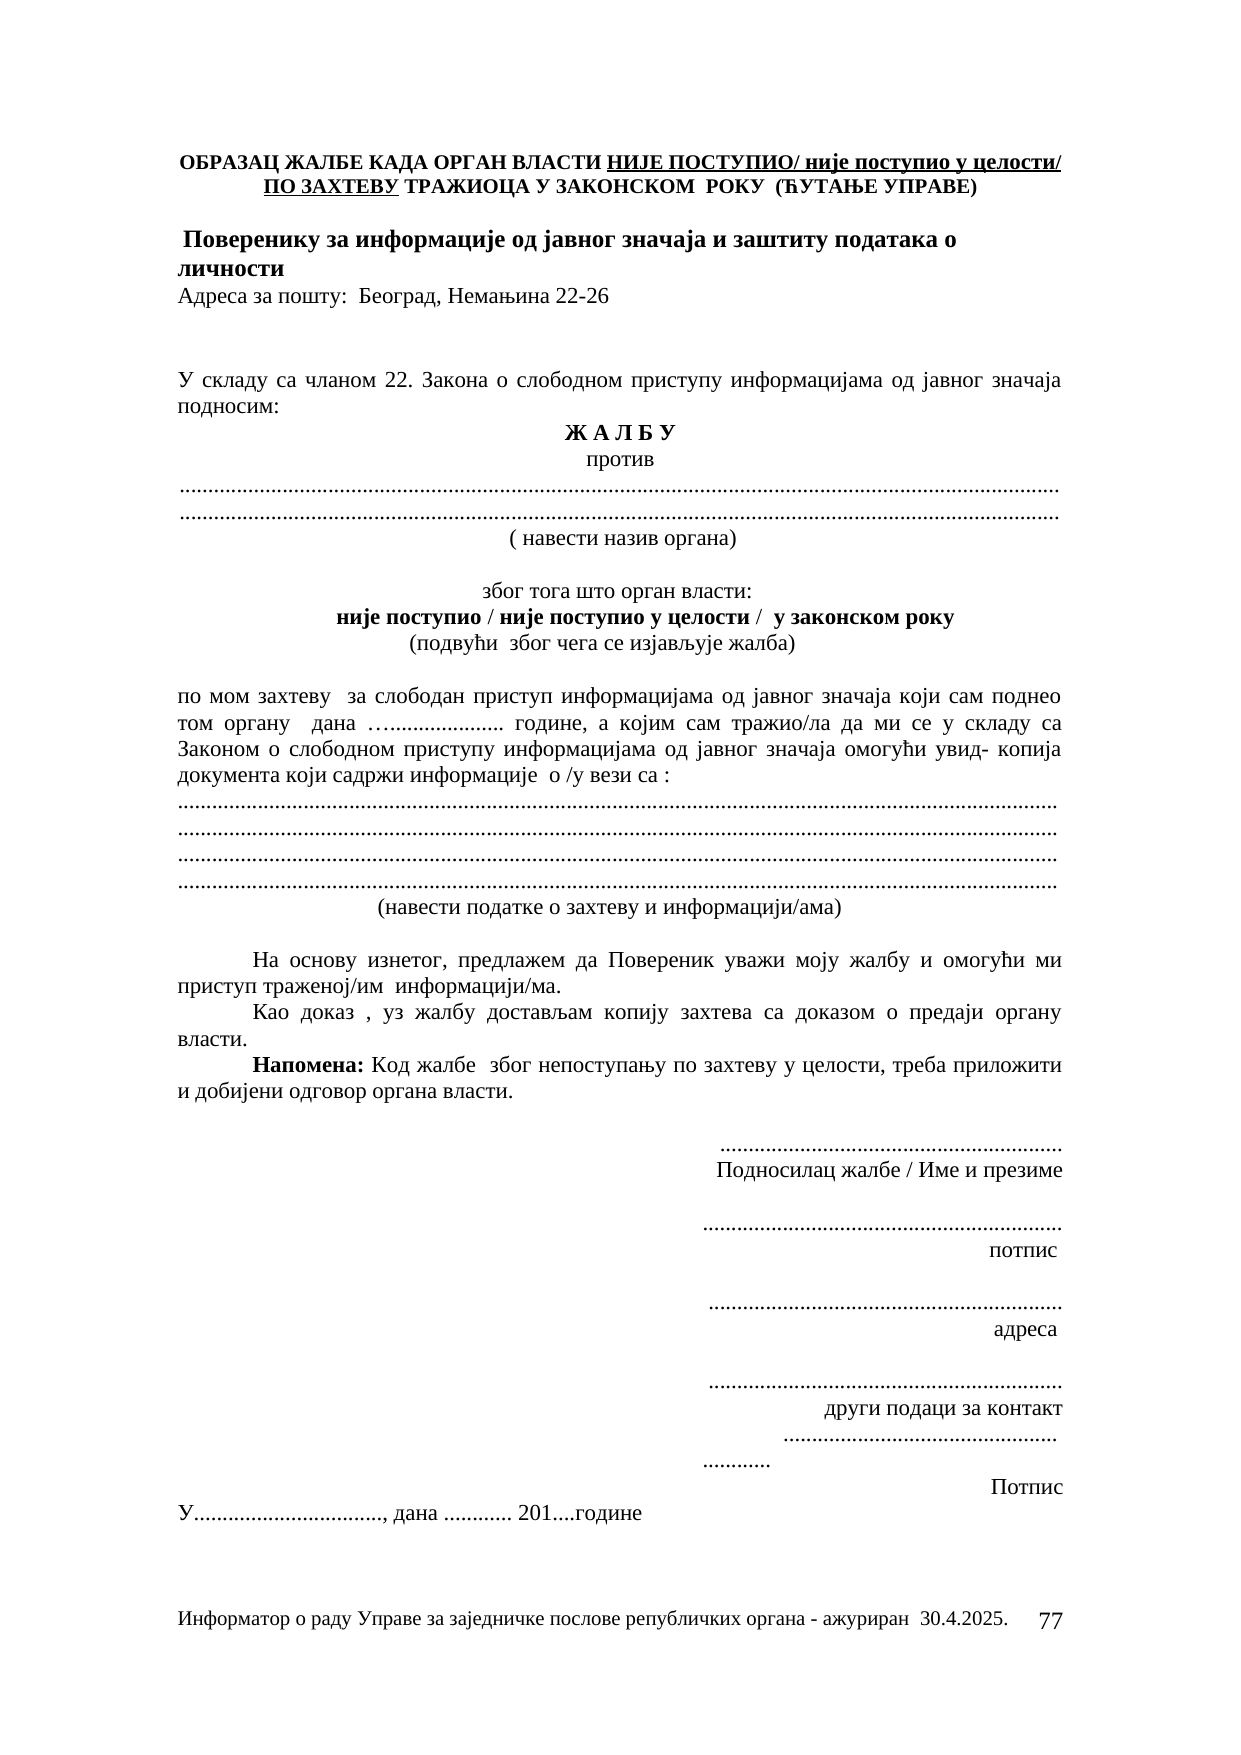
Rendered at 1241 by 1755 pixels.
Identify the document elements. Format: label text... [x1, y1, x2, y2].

text .......................................................................................................................................................... [177, 814, 1063, 840]
text У складу са чланом 22. Закона о слободном приступу информацијама од јавног значаја подносим: [177, 366, 1063, 419]
text због тога што орган власти: [177, 577, 1063, 603]
text .......................................................................................................................................................... [177, 867, 1063, 893]
text Подносилац жалбе / Име и презиме [702, 1157, 1063, 1183]
text није поступио / није поступио у целости / у законском року [227, 603, 1063, 629]
text ............................................................... потпис [702, 1209, 1063, 1262]
text (навести податке о захтеву и информацији/ама) [177, 893, 1063, 919]
text ОБРАЗАЦ ЖАЛБЕ КАДА ОРГАН ВЛАСТИ НИЈЕ ПОСТУПИО/ није поступио у целости/ ПО ЗАХТЕВУ ТРАЖИОЦА У ЗАКОНСКОМ РОКУ (ЋУТАЊЕ УПРАВЕ) [177, 148, 1063, 198]
text Повереникy за информације од јавног значаја и заштиту података о личности [177, 224, 1063, 282]
text .............................................................. други подаци за контакт [302, 1367, 1063, 1420]
text .......................................................................................................................................................... [177, 788, 1063, 814]
text Адреса за пошту: Београд, Немањина 22-26 [177, 282, 1063, 308]
text Напомена: Код жалбе због непоступању по захтеву у целости, треба приложити и добијени одговор органа власти. [177, 1051, 1063, 1104]
text Потпис [702, 1473, 1063, 1499]
text .......................................................................................................................................................... [177, 840, 1063, 867]
text .......................................................................................................................................................... [177, 498, 1063, 524]
text против [177, 445, 1063, 471]
text Као доказ , уз жалбу достављам копију захтева са доказом о предаји органу власти. [177, 998, 1063, 1051]
text ............................................................ [177, 1420, 1063, 1473]
text ............................................................ [702, 1130, 1063, 1157]
text (подвући због чега се изјављује жалба) [215, 629, 1063, 656]
text .............................................................. адреса [302, 1288, 1063, 1341]
text На основу изнетог, предлажем да Повереник уважи моју жалбу и омогући ми приступ траженој/им информацији/ма. [177, 946, 1063, 998]
text У................................., дана ............ 201....године [177, 1499, 1063, 1526]
text Ж А Л Б У [177, 419, 1063, 445]
text ( навести назив органа) [177, 524, 1063, 550]
text по мом захтеву за слободан приступ информацијама од јавног значаја који сам поднео том органу дана ….................... године, а којим сам тражио/ла да ми се у складу са Законом о слободном приступу информацијама од јавног значаја омогући увид- копија документа који садржи информације о /у вези са : [177, 682, 1063, 788]
text .......................................................................................................................................................... [177, 471, 1063, 498]
